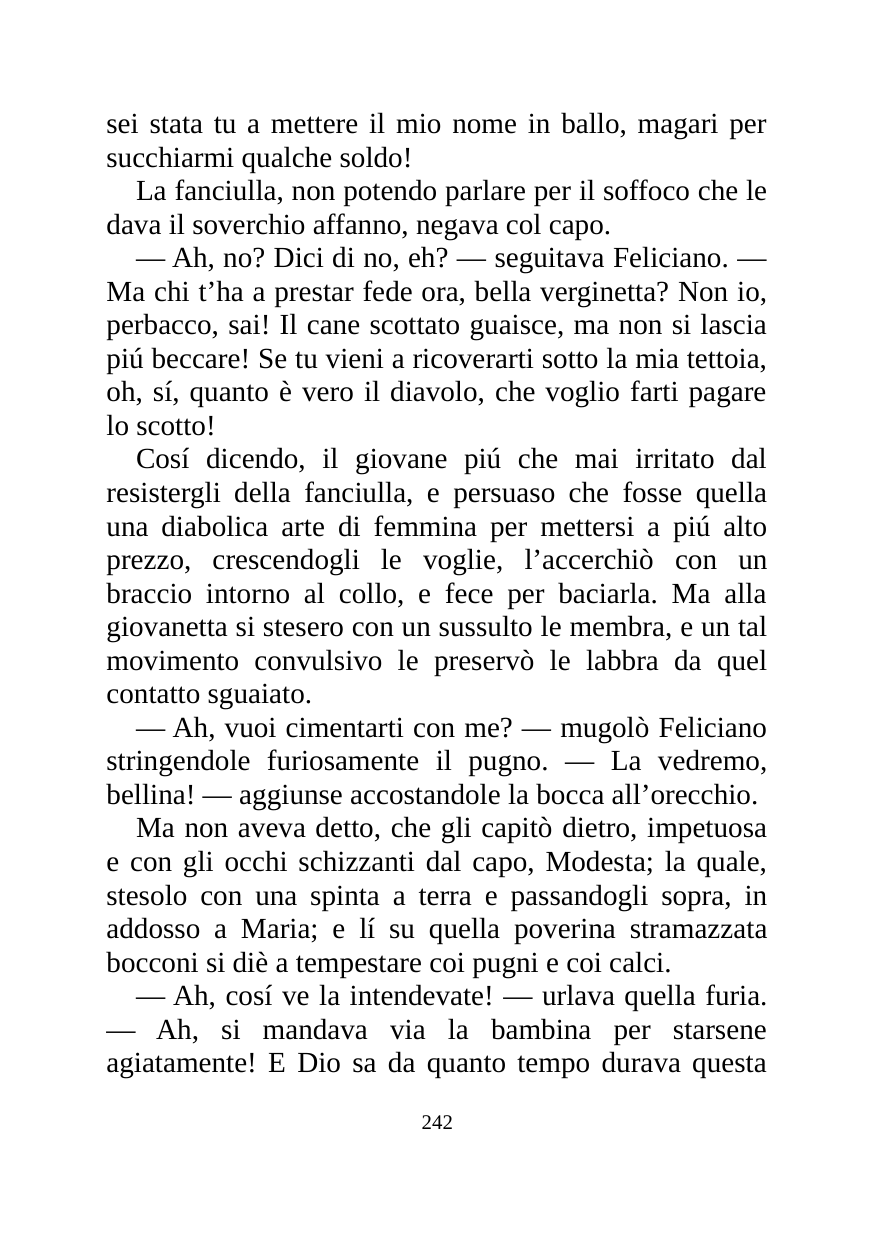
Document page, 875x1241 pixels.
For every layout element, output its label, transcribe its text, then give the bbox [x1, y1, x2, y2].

text La fanciulla, non potendo parlare per il soffoco che le dava il soverchio affanno, negava col capo. [106, 173, 768, 240]
text — Ah, cosí ve la intendevate! — urlava quella furia. — Ah, si mandava via la bambina per starsene agiatamente! E Dio sa da quanto tempo durava questa [106, 978, 768, 1079]
text — Ah, vuoi cimentarti con me? — mugolò Feliciano stringendole furiosamente il pugno. — La vedremo, bellina! — aggiunse accostandole la bocca all’orecchio. [106, 710, 768, 811]
text Ma non aveva detto, che gli capitò dietro, impetuosa e con gli occhi schizzanti dal capo, Modesta; la quale, stesolo con una spinta a terra e passandogli sopra, in addosso a Maria; e lí su quella poverina stramazzata bocconi si diè a tempestare coi pugni e coi calci. [106, 811, 768, 978]
text sei stata tu a mettere il mio nome in ballo, magari per succhiarmi qualche soldo! [106, 106, 768, 173]
text Cosí dicendo, il giovane piú che mai irritato dal resistergli della fanciulla, e persuaso che fosse quella una diabolica arte di femmina per mettersi a piú alto prezzo, crescendogli le voglie, l’accerchiò con un braccio intorno al collo, e fece per baciarla. Ma alla giovanetta si stesero con un sussulto le membra, e un tal movimento convulsivo le preservò le labbra da quel contatto sguaiato. [106, 442, 768, 710]
text — Ah, no? Dici di no, eh? — seguitava Feliciano. — Ma chi t’ha a prestar fede ora, bella verginetta? Non io, perbacco, sai! Il cane scottato guaisce, ma non si lascia piú beccare! Se tu vieni a ricoverarti sotto la mia tettoia, oh, sí, quanto è vero il diavolo, che voglio farti pagare lo scotto! [106, 240, 768, 442]
